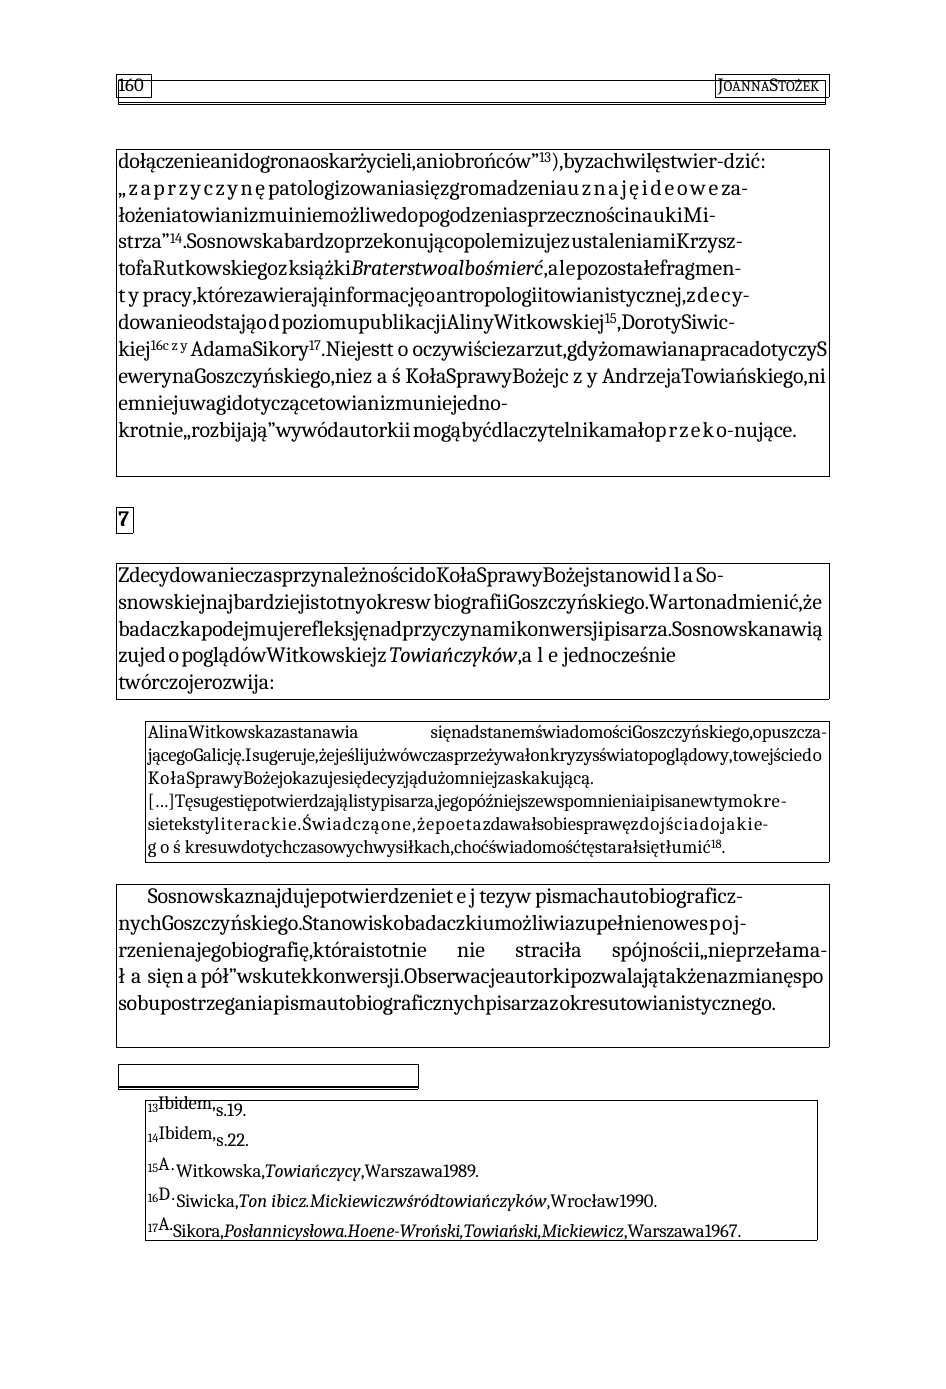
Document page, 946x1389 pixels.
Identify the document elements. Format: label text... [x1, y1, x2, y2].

text 7 [118, 508, 133, 532]
text 17A.Sikora,Posłannicysłowa.Hoene-Wroński,Towiański,Mickiewicz,Warszawa1967. [148, 1213, 817, 1240]
text 160 [119, 81, 151, 96]
text 15A.Witkowska,Towiańczycy,Warszawa1989. [148, 1153, 817, 1182]
text 13Ibidem,s.19. [148, 1101, 817, 1121]
text dołączenieanidogronaoskarżycieli,aniobrońców”13),byzachwilęstwier-dzić:„zaprzyczynępatologizowaniasięzgromadzeniauznajęideoweza-łożeniatowianizmuiniemożliwedopogodzeniasprzecznościnaukiMi-strza”14.SosnowskabardzoprzekonującopolemizujezustaleniamiKrzysz-tofaRutkowskiegozksiążkiBraterstwoalbośmierć,alepozostałefragmen-typracy,którezawierająinformacjęoantropologiitowianistycznej,zdecy-dowanieodstająodpoziomupublikacjiAlinyWitkowskiej15,DorotySiwic-kiej16czyAdamaSikory17.Niejesttooczywiściezarzut,gdyżomawianapracadotyczySewerynaGoszczyńskiego,niezaśKołaSprawyBożejczyAndrzejaTowiańskiego,niemniejuwagidotyczącetowianizmuniejedno-krotnie„rozbijają”wywódautorkiimogąbyćdlaczytelnikamałoprzeko-nujące. [118, 150, 827, 442]
text ZdecydowanieczasprzynależnościdoKołaSprawyBożejstanowidlaSo-snowskiejnajbardziejistotnyokreswbiografiiGoszczyńskiego.Wartonadmienić,żebadaczkapodejmujerefleksjęnadprzyczynamikonwersjipisarza.SosnowskanawiązujedopoglądówWitkowskiejzTowiańczyków,alejednocześnie twórczojerozwija: [118, 564, 827, 695]
text Sosnowskaznajdujepotwierdzenietejtezywpismachautobiograficz-nychGoszczyńskiego.Stanowiskobadaczkiumożliwiazupełnienowespoj-rzenienajegobiografię,któraistotnie nie straciła spójnościi„nieprzełama-łasięnapół”wskutekkonwersji.Obserwacjeautorkipozwalajątakżenazmianęsposobupostrzeganiapismautobiograficznychpisarzazokresutowianistycznego. [118, 885, 827, 1016]
text 16D.Siwicka,Ton ibicz.Mickiewiczwśródtowiańczyków,Wrocław1990. [148, 1183, 817, 1212]
text AlinaWitkowskazastanawia sięnadstanemświadomościGoszczyńskiego,opuszcza-jącegoGalicję.Isugeruje,żejeślijużwówczasprzeżywałonkryzysświatopoglądowy,towejściedoKołaSprawyBożejokazujesiędecyzjądużomniejzaskakującą.[…]Tęsugestiępotwierdzająlistypisarza,jegopóźniejszewspomnieniaipisanewtymokre-sietekstyliterackie.Świadcząone,żepoetazdawałsobiesprawęzdojściadojakie-gośkresuwdotychczasowychwysiłkach,choćświadomośćtęstarałsiętłumić18. [148, 722, 827, 858]
text JOANNASTOŻEK [718, 75, 828, 96]
text [118, 75, 151, 80]
text 14Ibidem,s.22. [148, 1123, 817, 1151]
